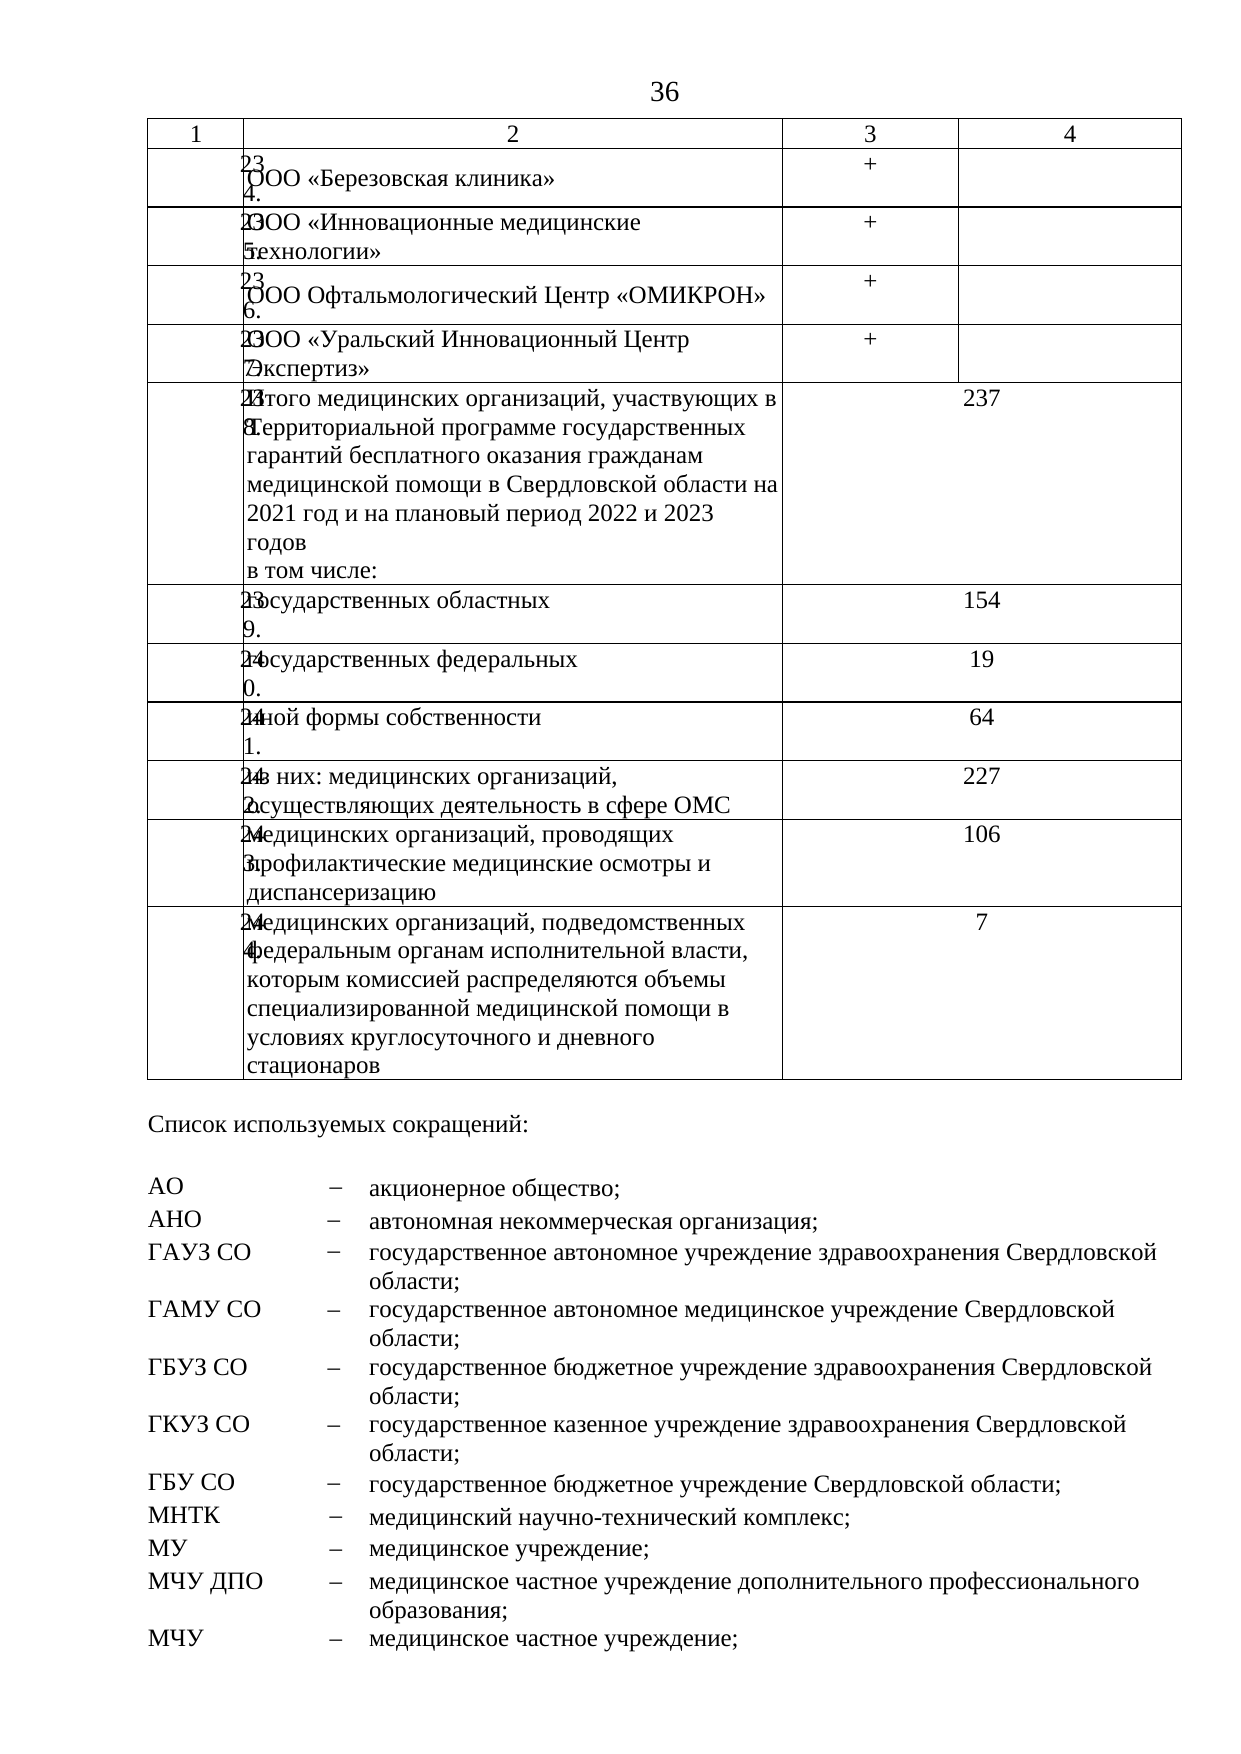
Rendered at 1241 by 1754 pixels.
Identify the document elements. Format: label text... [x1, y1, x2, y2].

table_cell медицинский научно-технический комплекс; [363, 1500, 1181, 1533]
table_header АО [148, 1171, 318, 1204]
table_cell ООО Офтальмологический Центр «ОМИКРОН» [244, 266, 782, 323]
table_cell медицинских организаций, проводящих профилактические медицинские осмотры и диспансеризацию [244, 820, 782, 906]
table_cell 237 [783, 383, 1181, 584]
table_cell ГАУЗ СО [148, 1237, 318, 1294]
table_cell [148, 208, 243, 265]
table_cell [148, 149, 243, 206]
table_cell [959, 208, 1181, 265]
table_header 2 [244, 119, 782, 148]
table_cell медицинских организаций, подведомственных федеральным органам исполнительной власти, которым комиссией распределяются объемы специализированной медицинской помощи в условиях круглосуточного и дневного стационаров [244, 907, 782, 1079]
table_cell [959, 149, 1181, 206]
table_cell 7 [783, 907, 1181, 1079]
table_cell 64 [783, 703, 1181, 760]
table_cell иной формы собственности [244, 703, 782, 760]
table_cell + [783, 266, 958, 323]
table_cell [148, 383, 243, 584]
table_cell МУ [148, 1533, 318, 1566]
table_header акционерное общество; [363, 1171, 1181, 1204]
table_cell – [318, 1533, 363, 1566]
table_cell из них: медицинских организаций, осуществляющих деятельность в сфере ОМС [244, 761, 782, 818]
table_cell ООО «Березовская клиника» [244, 149, 782, 206]
table_cell государственное бюджетное учреждение Свердловской области; [363, 1467, 1181, 1500]
table_cell государственных федеральных [244, 644, 782, 701]
table_cell [148, 761, 243, 818]
table_cell Итого медицинских организаций, участвующих в Территориальной программе государственных гарантий бесплатного оказания гражданам медицинской помощи в Свердловской области на 2021 год и на плановый период 2022 и 2023 годов в том числе: [244, 383, 782, 584]
table_cell ООО «Уральский Инновационный Центр Экспертиз» [244, 325, 782, 382]
table_cell [148, 266, 243, 323]
table_cell – [318, 1500, 363, 1533]
table_cell – [318, 1624, 363, 1657]
table_cell медицинское учреждение; [363, 1533, 1181, 1566]
table_cell ГАМУ СО [148, 1295, 318, 1352]
table_header – [318, 1171, 363, 1204]
table_cell [148, 820, 243, 906]
table_cell государственное бюджетное учреждение здравоохранения Свердловской области; [363, 1352, 1181, 1409]
table_header 3 [783, 119, 958, 148]
table_cell [148, 585, 243, 643]
table_cell медицинское частное учреждение дополнительного профессионального образования; [363, 1566, 1181, 1623]
table_cell – [318, 1237, 363, 1294]
table_cell АНО [148, 1204, 318, 1237]
table_cell МЧУ ДПО [148, 1566, 318, 1623]
table_cell 19 [783, 644, 1181, 701]
table_cell 106 [783, 820, 1181, 906]
table_cell ГКУЗ СО [148, 1410, 318, 1467]
table_cell ГБУЗ СО [148, 1352, 318, 1409]
table_cell медицинское частное учреждение; [363, 1624, 1181, 1657]
table_cell государственное казенное учреждение здравоохранения Свердловской области; [363, 1410, 1181, 1467]
table_cell государственное автономное медицинское учреждение Свердловской области; [363, 1295, 1181, 1352]
table_cell государственных областных [244, 585, 782, 643]
table_cell [148, 907, 243, 1079]
table_cell [959, 266, 1181, 323]
table_cell 227 [783, 761, 1181, 818]
table_cell + [783, 149, 958, 206]
table_cell [148, 703, 243, 760]
table_cell МНТК [148, 1500, 318, 1533]
table_cell – [318, 1566, 363, 1623]
table_cell – [318, 1204, 363, 1237]
table_cell + [783, 325, 958, 382]
table_cell 154 [783, 585, 1181, 643]
table_cell [148, 325, 243, 382]
table_cell – [318, 1295, 363, 1352]
table_cell – [318, 1352, 363, 1409]
table_cell автономная некоммерческая организация; [363, 1204, 1181, 1237]
table_cell + [783, 208, 958, 265]
table_cell [959, 325, 1181, 382]
text Список используемых сокращений: [148, 1109, 1181, 1138]
table_cell ГБУ СО [148, 1467, 318, 1500]
table_header 4 [959, 119, 1181, 148]
table_cell государственное автономное учреждение здравоохранения Свердловской области; [363, 1237, 1181, 1294]
table_cell – [318, 1467, 363, 1500]
table_header 1 [148, 119, 243, 148]
table_cell – [318, 1410, 363, 1467]
table_cell [148, 644, 243, 701]
table_cell МЧУ [148, 1624, 318, 1657]
table_cell ООО «Инновационные медицинские технологии» [244, 208, 782, 265]
